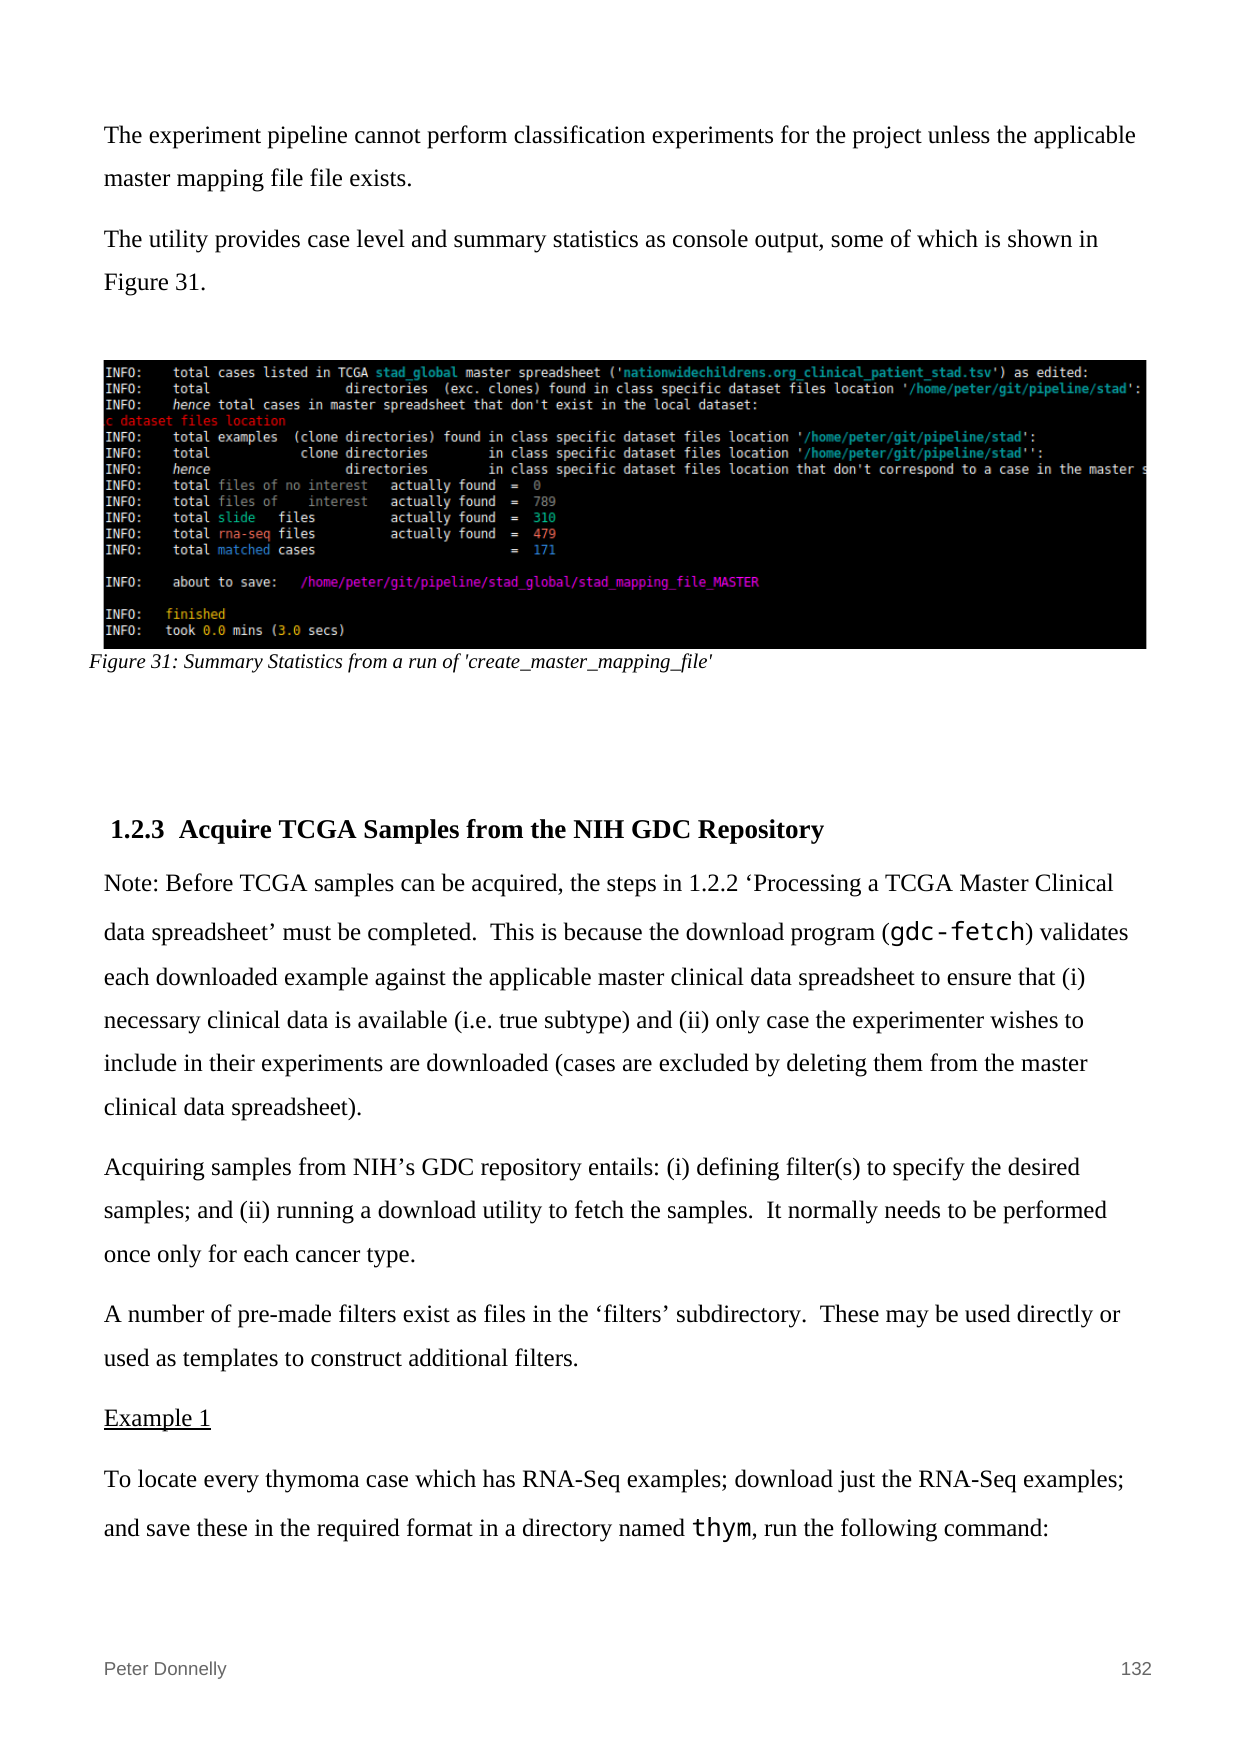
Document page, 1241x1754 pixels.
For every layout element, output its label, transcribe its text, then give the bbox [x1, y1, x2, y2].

text To locate every thymoma case which has RNA-Seq examples; download just the RNA-Seq examples; and save these in the required format in a directory named thym, run the following command: [103, 1464, 1146, 1544]
text A number of pre-made filters exist as files in the ‘filters’ subdirectory. These may be used directly or used as templates to construct additional filters. [103, 1299, 1146, 1371]
text The utility provides case level and summary statistics as console output, some of which is shown in Figure 31. [103, 224, 1146, 296]
text Figure 31: Summary Statistics from a run of 'create_master_mapping_file' [89, 646, 1161, 673]
text Note: Before TCGA samples can be acquired, the steps in 1.2.2 ‘Processing a TCGA Master Clinical data spreadsheet’ must be completed. This is because the download program (gdc-fetch) validates each downloaded example against the applicable master clinical data spreadsheet to ensure that (i) necessary clinical data is available (i.e. true subtype) and (ii) only case the experimenter wishes to include in their experiments are downloaded (cases are excluded by deleting them from the master clinical data spreadsheet). [103, 868, 1146, 1120]
text The experiment pipeline cannot perform classification experiments for the project unless the applicable master mapping file file exists. [103, 120, 1146, 192]
text Acquiring samples from NIH’s GDC repository entails: (i) defining filter(s) to specify the desired samples; and (ii) running a download utility to fetch the samples. It normally needs to be performed once only for each cancer type. [103, 1152, 1146, 1267]
text Example 1 [103, 1403, 1146, 1432]
picture [103, 360, 1147, 649]
subtitle Acquire TCGA Samples from the NIH GDC Repository [103, 813, 1146, 844]
